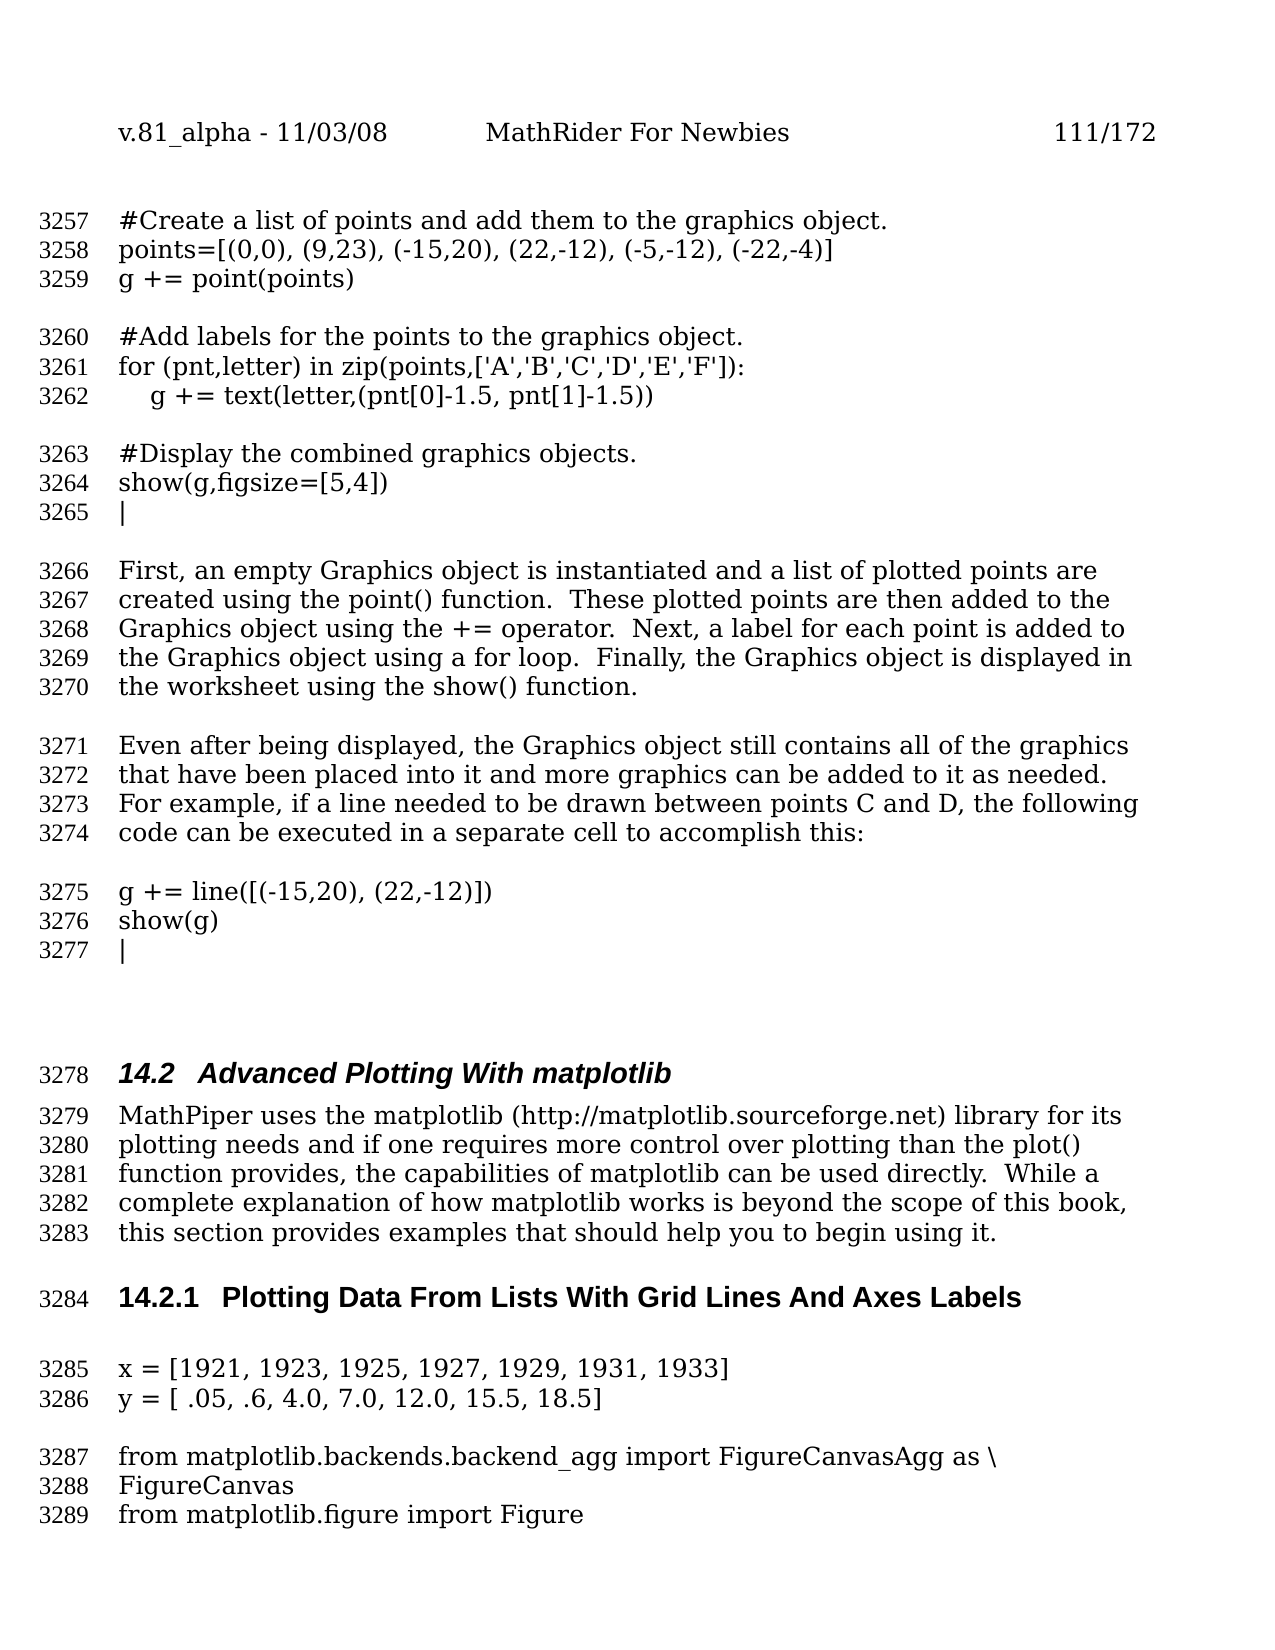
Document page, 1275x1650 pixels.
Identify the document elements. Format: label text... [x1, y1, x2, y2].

text points=[(0,0), (9,23), (-15,20), (22,-12), (-5,-12), (-22,-4)] [118, 235, 1157, 264]
text show(g,figsize=[5,4]) [118, 468, 1157, 498]
subtitle Plotting Data From Lists With Grid Lines And Axes Labels [118, 1280, 1157, 1313]
text g += text(letter,(pnt[0]-1.5, pnt[1]-1.5)) [118, 381, 1157, 410]
text show(g) [118, 906, 1157, 935]
text #Add labels for the points to the graphics object. [118, 323, 1157, 352]
text g += line([(-15,20), (22,-12)]) [118, 877, 1157, 906]
text g += point(points) [118, 264, 1157, 293]
text from matplotlib.backends.backend_agg import FigureCanvasAgg as \ FigureCanvas [118, 1442, 1157, 1501]
text for (pnt,letter) in zip(points,['A','B','C','D','E','F']): [118, 352, 1157, 381]
text y = [ .05, .6, 4.0, 7.0, 12.0, 15.5, 18.5] [118, 1384, 1157, 1413]
text #Create a list of points and add them to the graphics object. [118, 206, 1157, 235]
text First, an empty Graphics object is instantiated and a list of plotted points are created using the point() function. These plotted points are then added to the Graphics object using the += operator. Next, a label for each point is added to the Graphics object using a for loop. Finally, the Graphics object is displayed in the worksheet using the show() function. [118, 556, 1157, 702]
text x = [1921, 1923, 1925, 1927, 1929, 1931, 1933] [118, 1355, 1157, 1384]
text Even after being displayed, the Graphics object still contains all of the graphics that have been placed into it and more graphics can be added to it as needed. For example, if a line needed to be drawn between points C and D, the following code can be executed in a separate cell to accomplish this: [118, 731, 1157, 848]
text from matplotlib.figure import Figure [118, 1501, 1157, 1530]
text | [118, 935, 1157, 964]
subtitle Advanced Plotting With matplotlib [118, 1056, 1157, 1089]
text | [118, 498, 1157, 527]
text #Display the combined graphics objects. [118, 439, 1157, 468]
text MathPiper uses the matplotlib (http://matplotlib.sourceforge.net) library for its plotting needs and if one requires more control over plotting than the plot() function provides, the capabilities of matplotlib can be used directly. While a complete explanation of how matplotlib works is beyond the scope of this book, this section provides examples that should help you to begin using it. [118, 1101, 1157, 1247]
